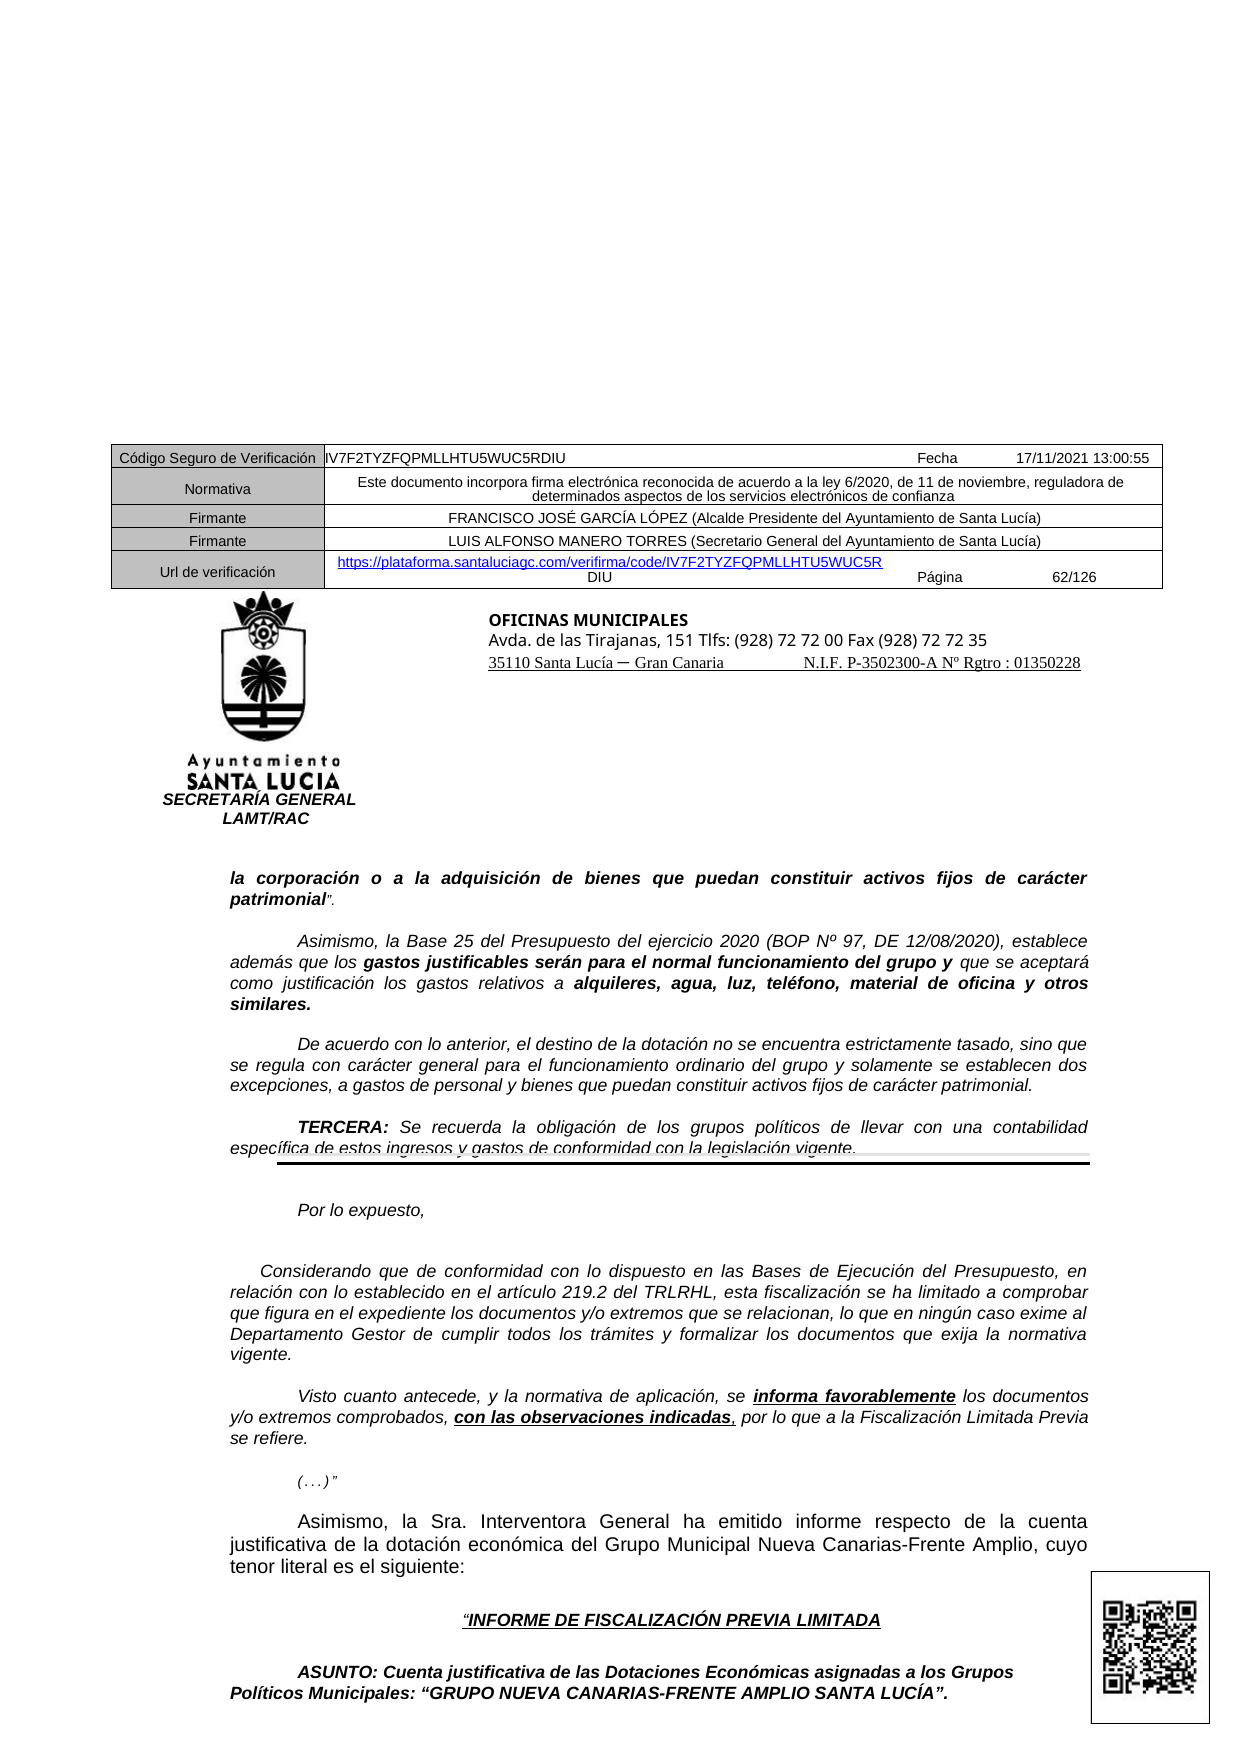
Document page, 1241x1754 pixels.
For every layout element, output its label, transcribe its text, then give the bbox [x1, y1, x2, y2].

table_cell LUIS ALFONSO MANERO TORRES (Secretario General del Ayuntamiento de Santa Lucía) [325, 528, 1162, 550]
table_cell SECRETARÍA GENERAL LAMT/RAC [110, 790, 361, 830]
text (...)” [297, 1472, 1164, 1489]
text Considerando que de conformidad con lo dispuesto en las Bases de Ejecución del Presupuesto, en relación con lo establecido en el artículo 219.2 del TRLRHL, esta fiscalización se ha limitado a comprobar que figura en el expediente los documentos y/o extremos que se relacionan, lo que en ningún caso exime al Departamento Gestor de cumplir todos los trámites y formalizar los documentos que exija la normativa vigente. [230, 1261, 1089, 1365]
text De acuerdo con lo anterior, el destino de la dotación no se encuentra estrictamente tasado, sino que se regula con carácter general para el funcionamiento ordinario del grupo y solamente se establecen dos excepciones, a gastos de personal y bienes que puedan constituir activos fijos de carácter patrimonial. [230, 1034, 1089, 1096]
table_header [110, 589, 361, 789]
text Asimismo, la Sra. Interventora General ha emitido informe respecto de la cuenta justificativa de la dotación económica del Grupo Municipal Nueva Canarias-Frente Amplio, cuyo tenor literal es el siguiente: [230, 1510, 1089, 1578]
table_cell FRANCISCO JOSÉ GARCÍA LÓPEZ (Alcalde Presidente del Ayuntamiento de Santa Lucía) [325, 505, 1162, 527]
table_header OFICINAS MUNICIPALES Avda. de las Tirajanas, 151 Tlfs: (928) 72 72 00 Fax (928) 72 72 35 35110 Santa Lucía – Gran Canaria N.I.F. P-3502300-A Nº Rgtro : 01350228 [361, 589, 1164, 789]
text “INFORME DE FISCALIZACIÓN PREVIA LIMITADA [462, 1610, 1164, 1631]
picture [187, 591, 340, 790]
table_header IV7F2TYZFQPMLLHTU5WUC5RDIU Fecha 17/11/2021 13:00:55 [325, 445, 1162, 467]
picture [1092, 1572, 1209, 1723]
text Asimismo, la Base 25 del Presupuesto del ejercicio 2020 (BOP Nº 97, DE 12/08/2020), establece además que los gastos justificables serán para el normal funcionamiento del grupo y que se aceptará como justificación los gastos relativos a alquileres, agua, luz, teléfono, material de oficina y otros similares. [230, 931, 1089, 1014]
table_cell Este documento incorpora firma electrónica reconocida de acuerdo a la ley 6/2020, de 11 de noviembre, reguladora de determinados aspectos de los servicios electrónicos de confianza [325, 468, 1162, 504]
text Visto cuanto antecede, y la normativa de aplicación, se informa favorablemente los documentos y/o extremos comprobados, con las observaciones indicadas, por lo que a la Fiscalización Limitada Previa se refiere. [230, 1386, 1089, 1448]
table_header Código Seguro de Verificación [112, 445, 324, 467]
table_cell Url de verificación [112, 551, 324, 588]
text Por lo expuesto, [297, 1200, 1164, 1220]
text ASUNTO: Cuenta justificativa de las Dotaciones Económicas asignadas a los Grupos Políticos Municipales: “GRUPO NUEVA CANARIAS-FRENTE AMPLIO SANTA LUCÍA”. [230, 1662, 1052, 1704]
table_cell [361, 790, 1164, 830]
table_cell Normativa [112, 468, 324, 504]
text la corporación o a la adquisición de bienes que puedan constituir activos fijos de carácter patrimonial”. [230, 868, 1089, 909]
table_cell Firmante [112, 528, 324, 550]
table_cell Firmante [112, 505, 324, 527]
text TERCERA: Se recuerda la obligación de los grupos políticos de llevar con una contabilidad específica de estos ingresos y gastos de conformidad con la legislación vigente. [230, 1117, 1089, 1158]
table_cell https://plataforma.santaluciagc.com/verifirma/code/IV7F2TYZFQPMLLHTU5WUC5R DIU Página 62/126 [325, 551, 1162, 588]
